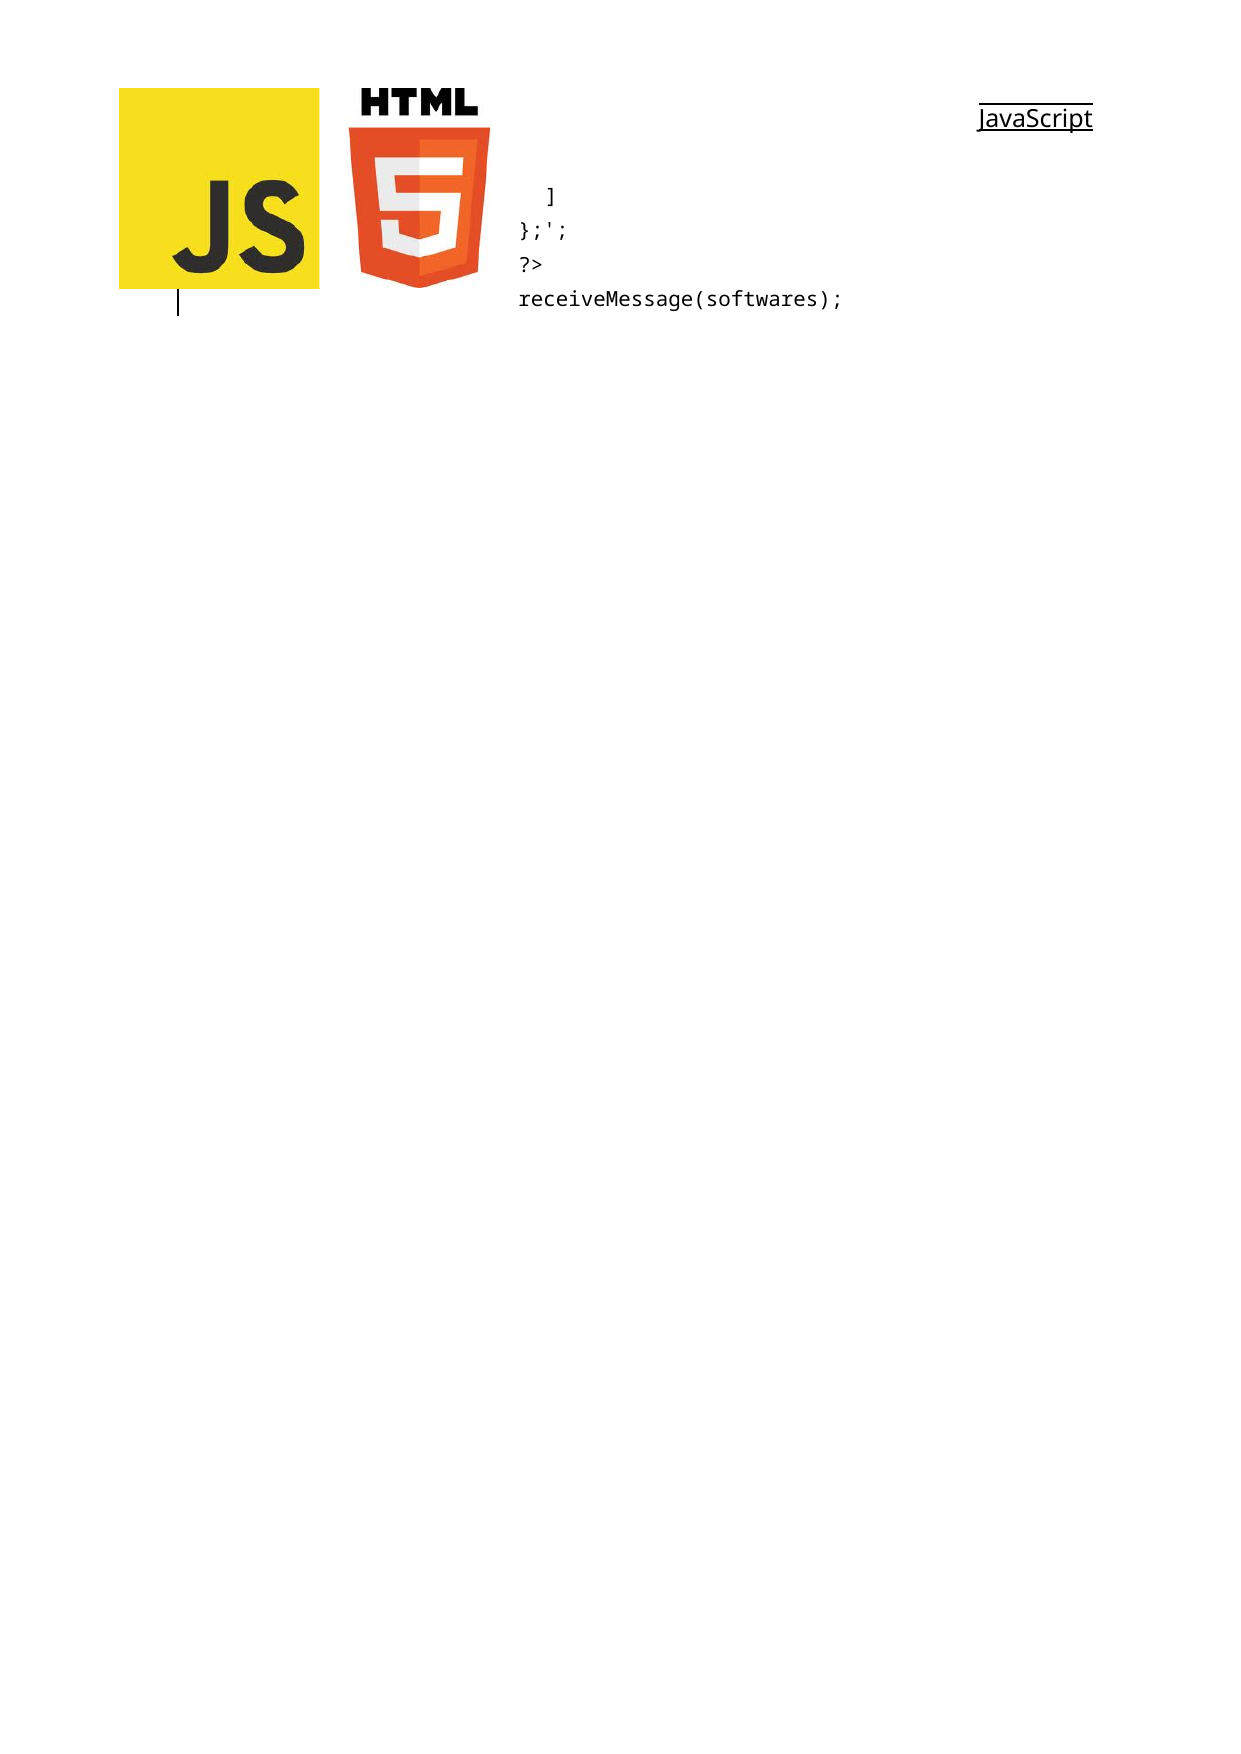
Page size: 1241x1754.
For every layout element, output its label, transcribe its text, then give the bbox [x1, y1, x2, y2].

text receiveMessage(softwares); [179, 281, 1122, 316]
text };'; [519, 212, 1122, 244]
text ] [519, 150, 1122, 209]
text ?> [519, 247, 1122, 278]
picture [119, 88, 519, 289]
